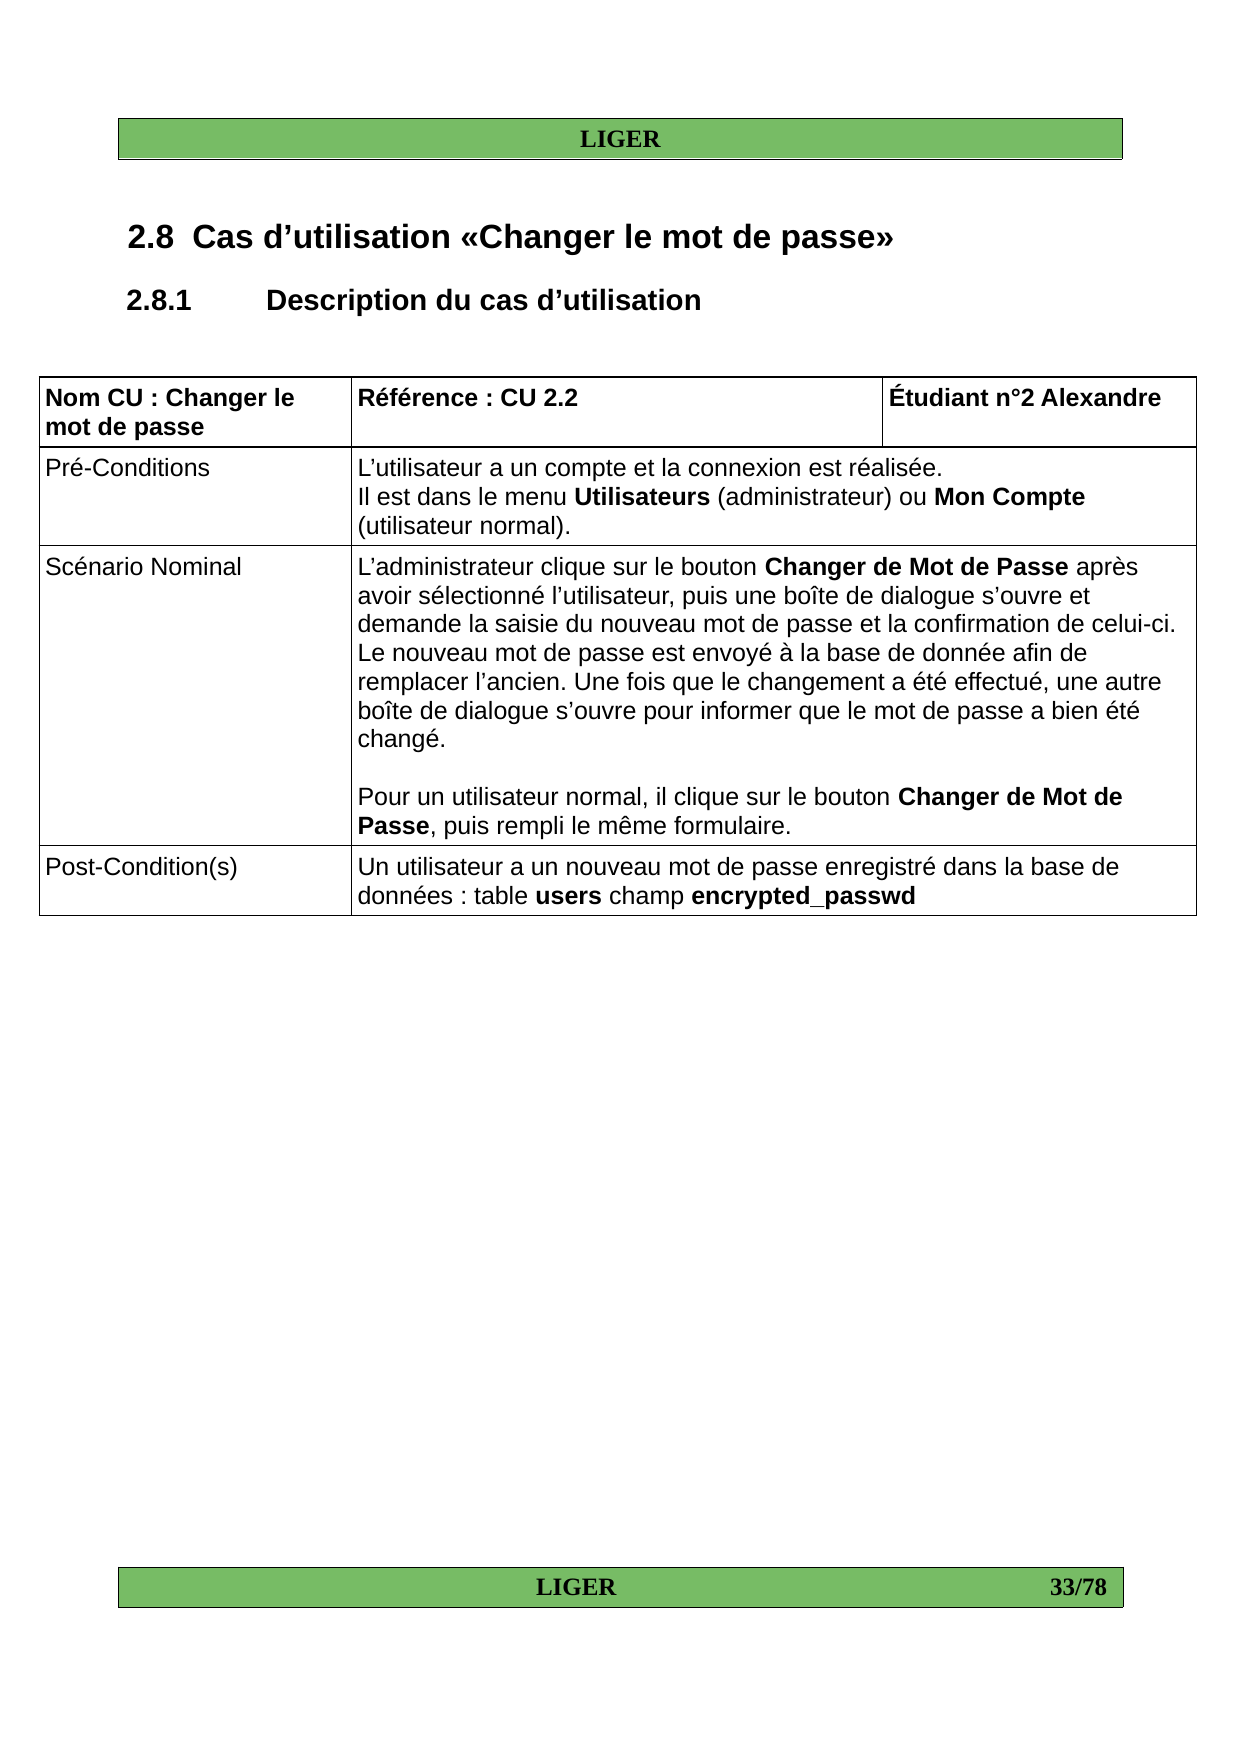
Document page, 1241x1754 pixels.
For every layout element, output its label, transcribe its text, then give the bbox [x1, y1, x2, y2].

table_header Nom CU : Changer le mot de passe [40, 378, 351, 446]
table_cell Un utilisateur a un nouveau mot de passe enregistré dans la base de données : table users champ encrypted_passwd [352, 846, 1196, 915]
table_header Étudiant n°2 Alexandre [883, 378, 1196, 446]
subtitle Description du cas d’utilisation [118, 282, 1122, 316]
table_cell L’utilisateur a un compte et la connexion est réalisée. Il est dans le menu Utilisateurs (administrateur) ou Mon Compte (utilisateur normal). [352, 448, 1196, 545]
table_cell Pré-Conditions [40, 448, 351, 545]
subtitle Cas d’utilisation «Changer le mot de passe» [118, 217, 1122, 255]
table_cell Scénario Nominal [40, 546, 351, 845]
table_cell L’administrateur clique sur le bouton Changer de Mot de Passe après avoir sélectionné l’utilisateur, puis une boîte de dialogue s’ouvre et demande la saisie du nouveau mot de passe et la confirmation de celui-ci. Le nouveau mot de passe est envoyé à la base de donnée afin de remplacer l’ancien. Une fois que le changement a été effectué, une autre boîte de dialogue s’ouvre pour informer que le mot de passe a bien été changé. Pour un utilisateur normal, il clique sur le bouton Changer de Mot de Passe, puis rempli le même formulaire. [352, 546, 1196, 845]
table_header Référence : CU 2.2 [352, 378, 882, 446]
table_cell Post-Condition(s) [40, 846, 351, 915]
